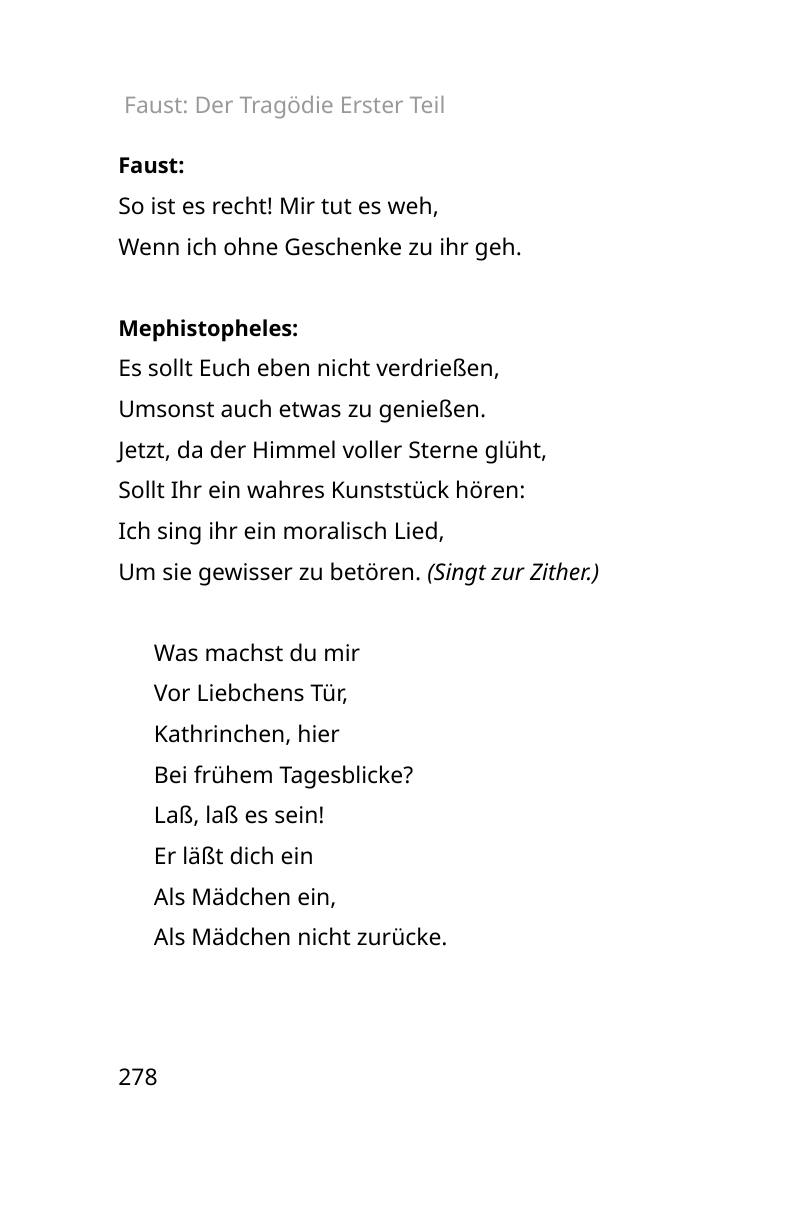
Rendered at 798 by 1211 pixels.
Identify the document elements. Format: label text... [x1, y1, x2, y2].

text Was machst du mir Vor Liebchens Tür, Kathrinchen, hier Bei frühem Tagesblicke? Laß, laß es sein! Er läßt dich ein Als Mädchen ein, Als Mädchen nicht zurücke. [118, 614, 679, 952]
text Faust: So ist es recht! Mir tut es weh, Wenn ich ohne Geschenke zu ihr geh. [118, 149, 679, 262]
text Mephistopheles: Es sollt Euch eben nicht verdrießen, Umsonst auch etwas zu genießen. Jetzt, da der Himmel voller Sterne glüht, Sollt Ihr ein wahres Kunststück hören: Ich sing ihr ein moralisch Lied, Um sie gewisser zu betören. (Singt zur Zither.) [118, 289, 679, 587]
